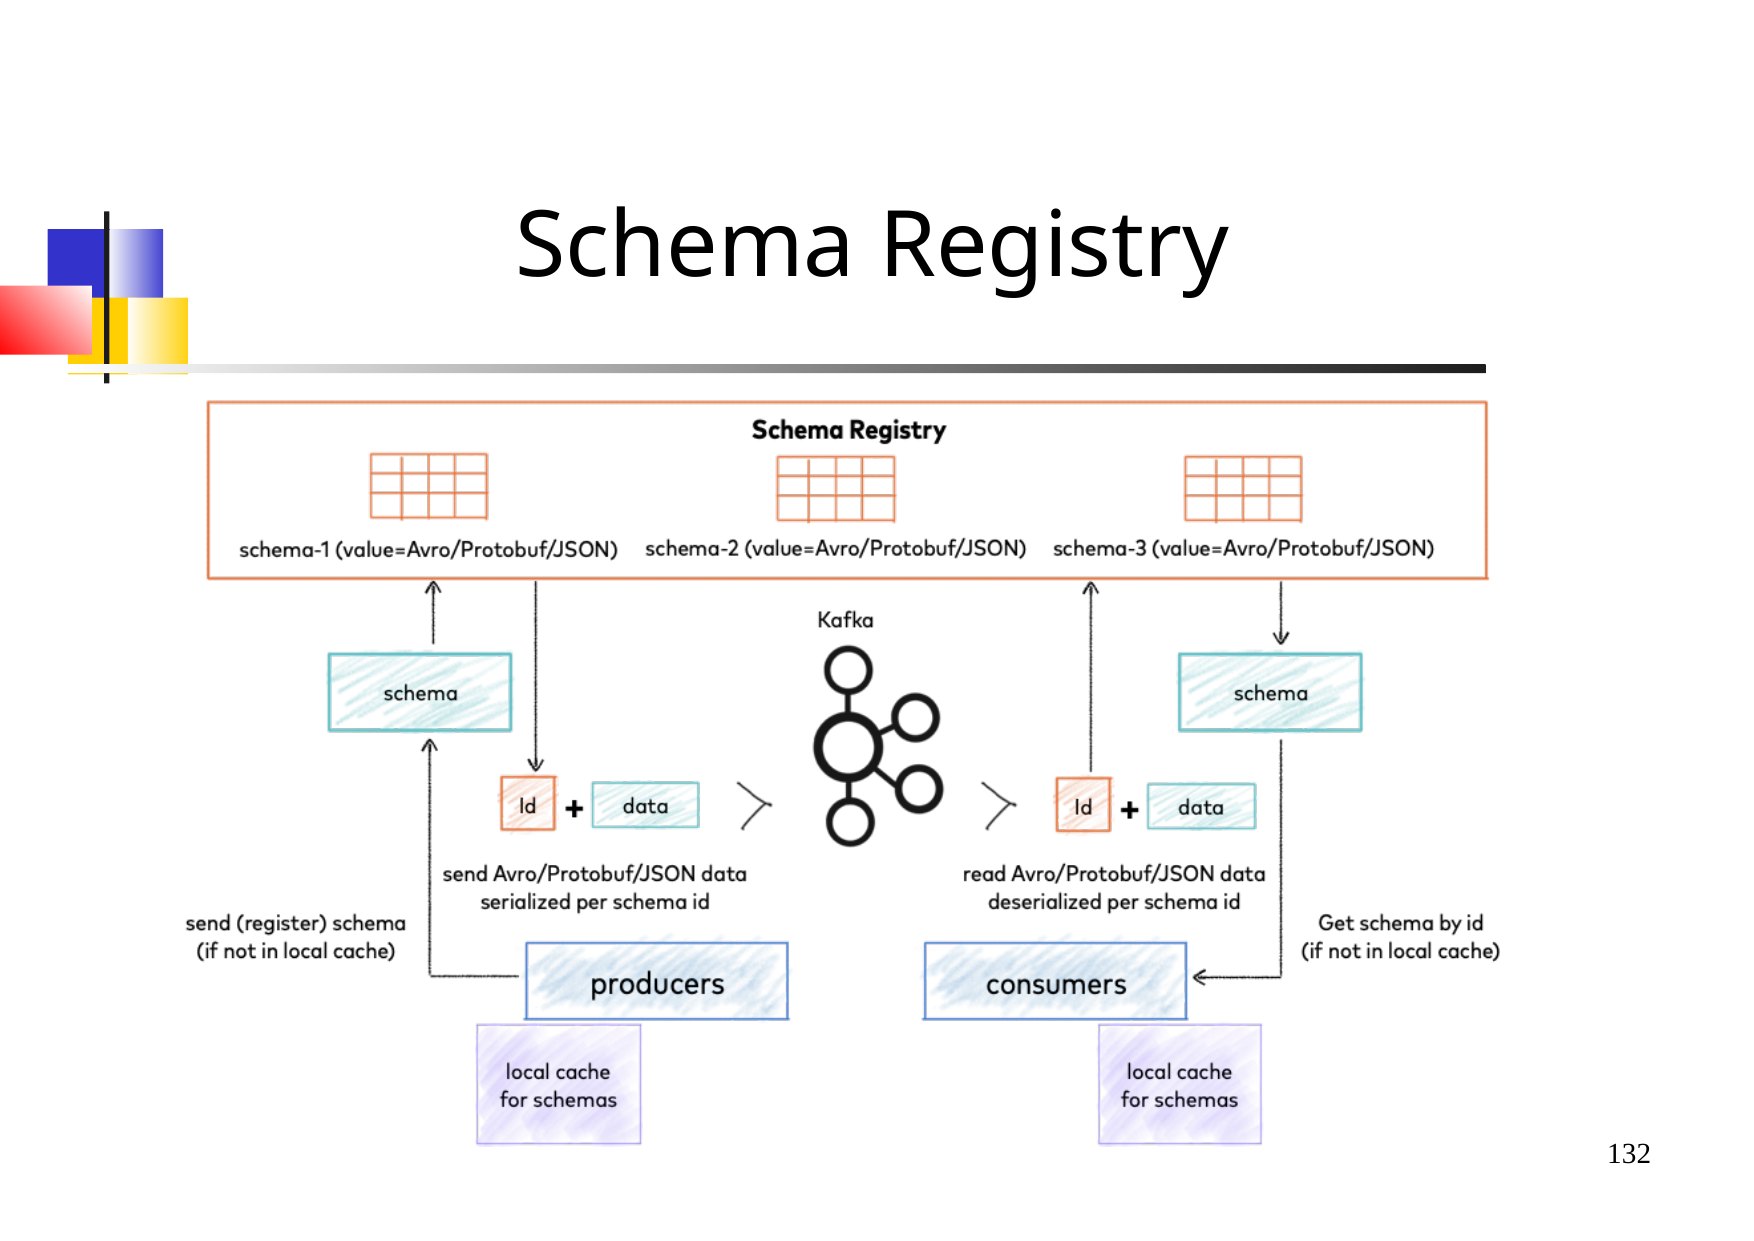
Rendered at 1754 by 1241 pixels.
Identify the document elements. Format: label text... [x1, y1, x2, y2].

picture [179, 395, 1509, 1147]
title Schema Registry [179, 139, 1567, 351]
